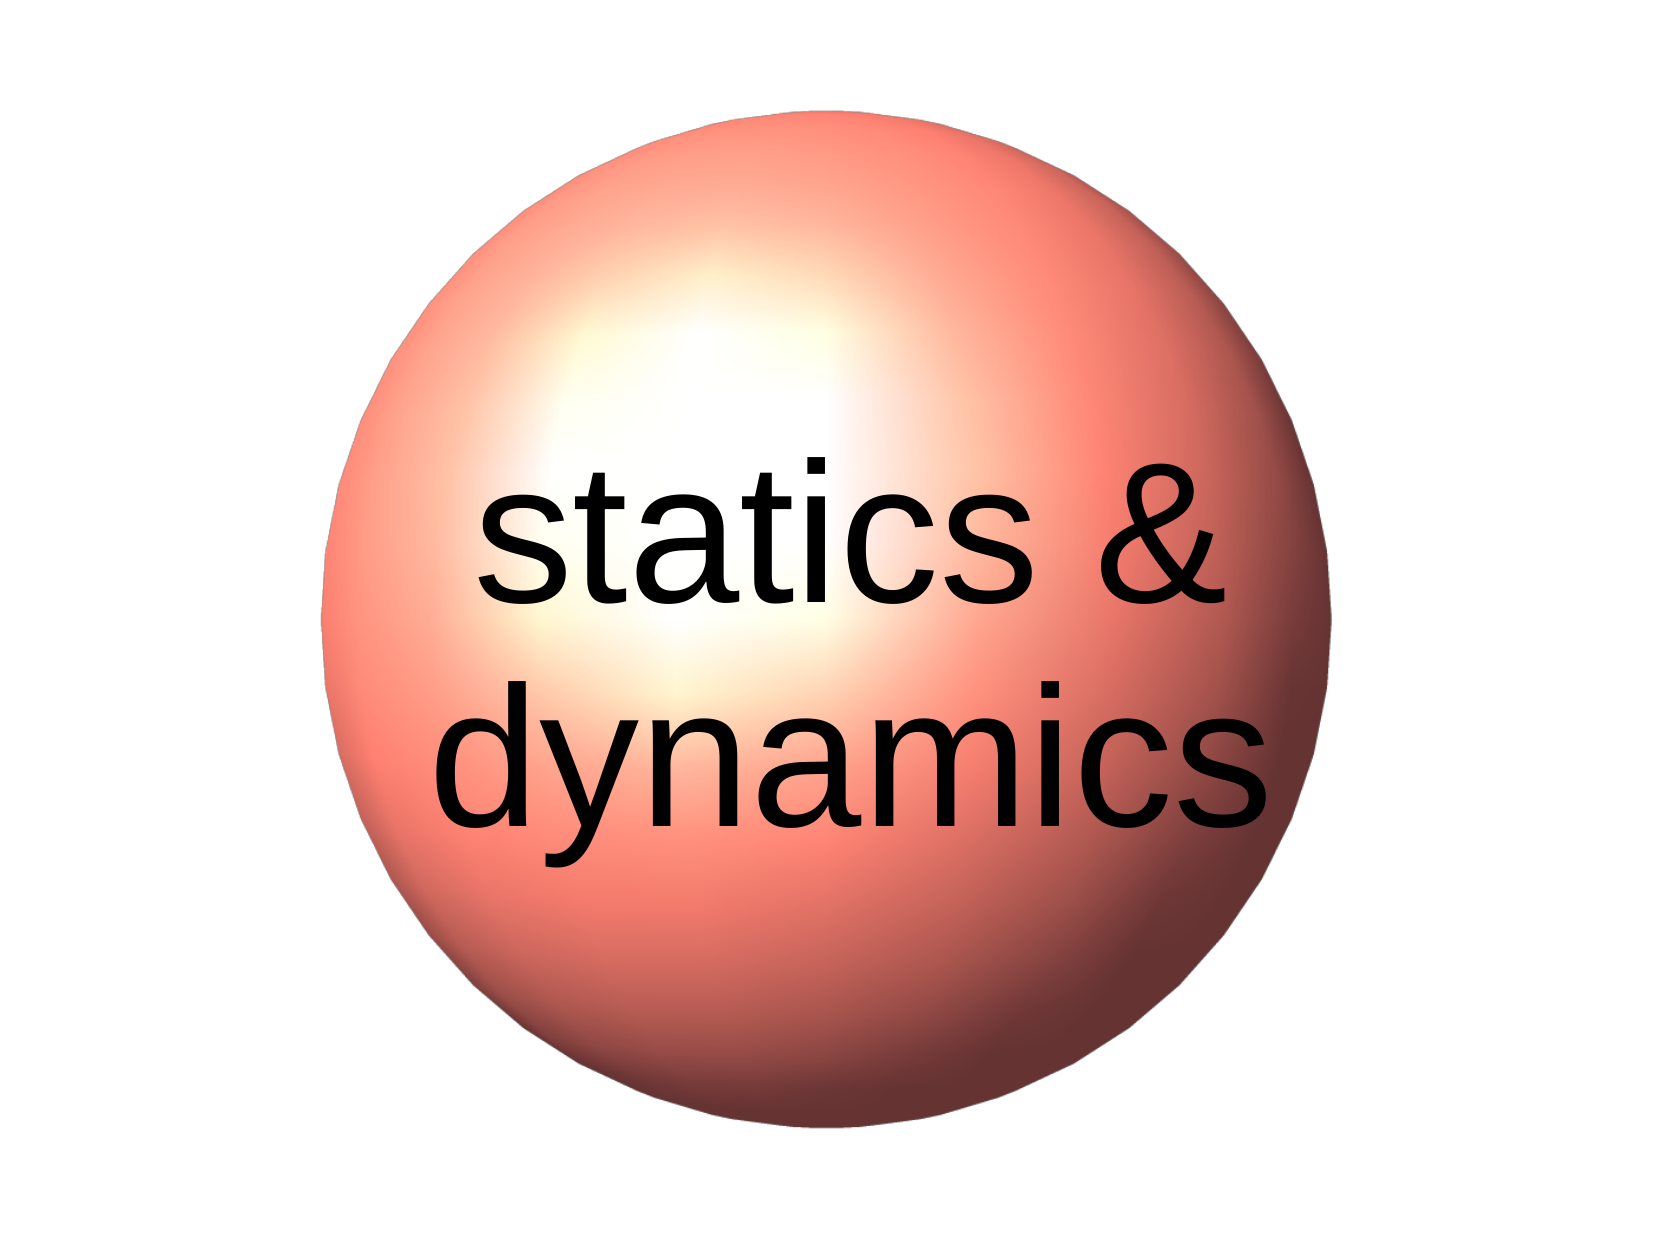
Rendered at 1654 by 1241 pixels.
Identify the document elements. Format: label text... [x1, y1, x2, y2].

text_box statics & dynamics [359, 350, 1342, 940]
